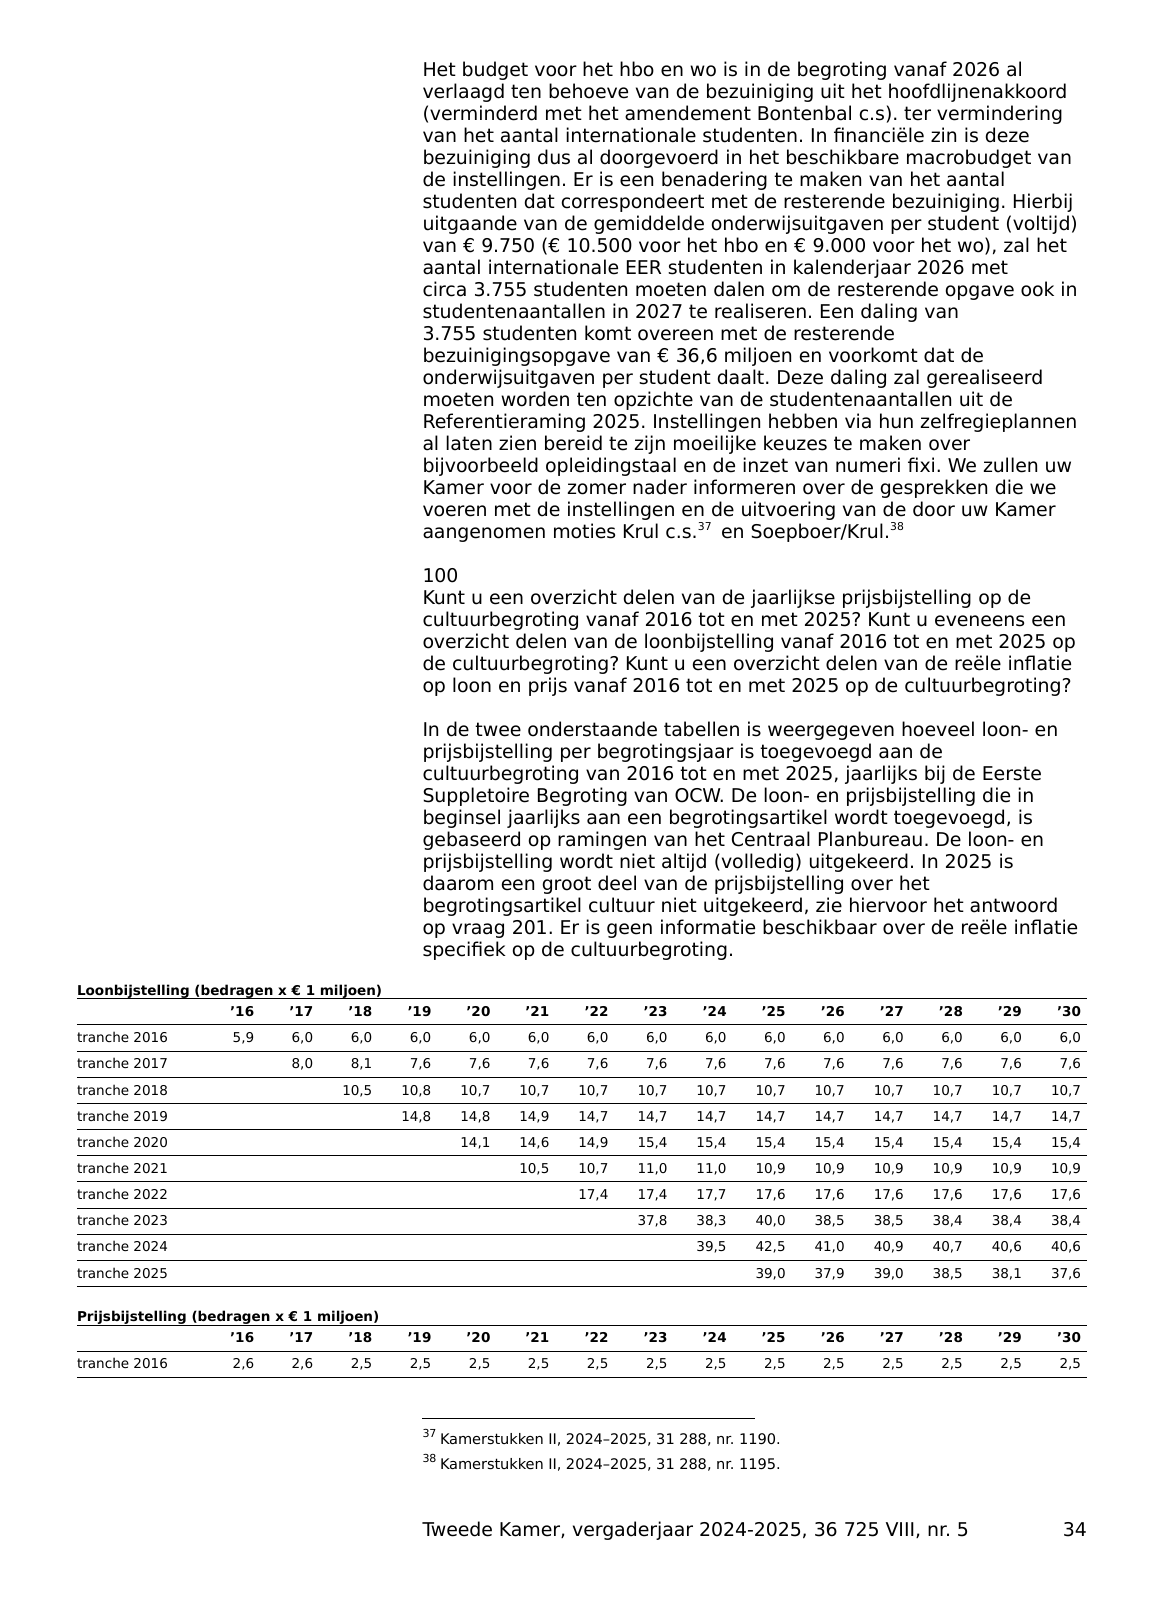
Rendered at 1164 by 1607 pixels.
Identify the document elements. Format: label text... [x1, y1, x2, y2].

table_cell [437, 1156, 496, 1181]
table_cell [437, 1182, 496, 1207]
table_cell 39,0 [732, 1261, 791, 1286]
table_cell 10,7 [437, 1078, 496, 1103]
table_cell [319, 1209, 378, 1233]
table_cell 15,4 [673, 1130, 732, 1155]
table_cell ’22 [555, 999, 614, 1024]
table_cell ’28 [909, 1326, 968, 1351]
table_cell [555, 1209, 614, 1233]
text Kamerstukken II, 2024–2025, 31 288, nr. 1195. [422, 1452, 1087, 1474]
table_cell [260, 1209, 319, 1233]
table_cell [319, 1235, 378, 1260]
table_cell ’17 [260, 1326, 319, 1351]
table_cell 14,7 [732, 1104, 791, 1129]
table_cell 10,7 [496, 1078, 555, 1103]
table_cell ’21 [496, 1326, 555, 1351]
table_cell ’24 [673, 1326, 732, 1351]
table_cell 6,0 [909, 1025, 968, 1051]
table_cell 10,7 [732, 1078, 791, 1103]
table_cell 6,0 [260, 1025, 319, 1051]
table_cell ’21 [496, 999, 555, 1024]
table_cell 7,6 [496, 1052, 555, 1077]
table_cell 10,9 [850, 1156, 909, 1181]
table_cell [201, 1235, 260, 1260]
table_cell [378, 1182, 437, 1207]
table_cell [319, 1130, 378, 1155]
table_cell ’30 [1028, 1326, 1087, 1351]
table_cell 10,7 [555, 1078, 614, 1103]
table_cell 6,0 [437, 1025, 496, 1051]
table_cell [260, 1261, 319, 1286]
table_cell 14,7 [614, 1104, 673, 1129]
table_header Loonbijstelling (bedragen x € 1 miljoen) [77, 983, 1087, 998]
table_cell [201, 1209, 260, 1233]
table_cell 17,4 [614, 1182, 673, 1207]
text Kunt u een overzicht delen van de jaarlijkse prijsbijstelling op de cultuurbegroting vanaf 2016 tot en met 2025? Kunt u eveneens een overzicht delen van de loonbijstelling vanaf 2016 tot en met 2025 op de cultuurbegroting? Kunt u een overzicht delen van de reële inflatie op loon en prijs vanaf 2016 tot en met 2025 op de cultuurbegroting? [422, 587, 1087, 697]
table_cell ’23 [614, 999, 673, 1024]
table_cell 2,6 [201, 1352, 260, 1377]
table_cell ’29 [969, 1326, 1027, 1351]
table_cell 7,6 [378, 1052, 437, 1077]
table_cell 10,9 [732, 1156, 791, 1181]
table_cell 17,6 [909, 1182, 968, 1207]
table_cell [319, 1261, 378, 1286]
table_cell [319, 1104, 378, 1129]
table_cell 10,7 [909, 1078, 968, 1103]
table_cell ’16 [201, 1326, 260, 1351]
table_cell [614, 1261, 673, 1286]
table_cell ’25 [732, 999, 791, 1024]
table_cell ’20 [437, 999, 496, 1024]
table_cell 10,9 [791, 1156, 850, 1181]
table_cell [77, 999, 201, 1024]
table_cell [201, 1261, 260, 1286]
table_cell 10,9 [969, 1156, 1027, 1181]
table_cell 10,7 [614, 1078, 673, 1103]
table_cell 2,5 [1028, 1352, 1087, 1377]
table_cell 17,6 [850, 1182, 909, 1207]
table_cell 37,6 [1028, 1261, 1087, 1286]
table_cell [201, 1130, 260, 1155]
table_cell [260, 1078, 319, 1103]
table_cell 2,5 [791, 1352, 850, 1377]
table_cell [378, 1130, 437, 1155]
table_cell 7,6 [437, 1052, 496, 1077]
table_cell [555, 1235, 614, 1260]
table_cell 7,6 [1028, 1052, 1087, 1077]
table_cell ’25 [732, 1326, 791, 1351]
table_cell 2,6 [260, 1352, 319, 1377]
table_cell 42,5 [732, 1235, 791, 1260]
table_cell ’19 [378, 999, 437, 1024]
table_cell 38,1 [969, 1261, 1027, 1286]
table_cell [614, 1235, 673, 1260]
table_cell 7,6 [555, 1052, 614, 1077]
table_cell tranche 2021 [77, 1156, 201, 1181]
table_cell 14,8 [437, 1104, 496, 1129]
table_cell 14,7 [555, 1104, 614, 1129]
table_cell tranche 2017 [77, 1052, 201, 1077]
table_cell tranche 2016 [77, 1025, 201, 1051]
table_cell ’17 [260, 999, 319, 1024]
table_cell ’29 [969, 999, 1027, 1024]
table_cell ’18 [319, 1326, 378, 1351]
table_cell 40,0 [732, 1209, 791, 1233]
table_cell 2,5 [909, 1352, 968, 1377]
table_cell 39,5 [673, 1235, 732, 1260]
table_cell ’16 [201, 999, 260, 1024]
table_cell 6,0 [673, 1025, 732, 1051]
table_cell tranche 2022 [77, 1182, 201, 1207]
table_cell 14,7 [909, 1104, 968, 1129]
table_cell 37,8 [614, 1209, 673, 1233]
table_cell [260, 1104, 319, 1129]
table_cell 8,0 [260, 1052, 319, 1077]
table_cell [201, 1052, 260, 1077]
table_cell 38,4 [909, 1209, 968, 1233]
table_cell 38,5 [909, 1261, 968, 1286]
table_cell 10,7 [673, 1078, 732, 1103]
table_cell [437, 1235, 496, 1260]
table_cell [77, 1326, 201, 1351]
table_cell 17,6 [1028, 1182, 1087, 1207]
table_cell 17,6 [732, 1182, 791, 1207]
table_cell 38,3 [673, 1209, 732, 1233]
table_cell ’27 [850, 999, 909, 1024]
table_cell 7,6 [732, 1052, 791, 1077]
table_header Prijsbijstelling (bedragen x € 1 miljoen) [77, 1309, 1087, 1324]
table_cell 15,4 [791, 1130, 850, 1155]
table_cell [378, 1209, 437, 1233]
table_cell 2,5 [673, 1352, 732, 1377]
table_cell tranche 2024 [77, 1235, 201, 1260]
table_cell 11,0 [673, 1156, 732, 1181]
table_cell 2,5 [969, 1352, 1027, 1377]
table_cell 37,9 [791, 1261, 850, 1286]
table_cell 14,6 [496, 1130, 555, 1155]
table_cell 14,7 [791, 1104, 850, 1129]
table_cell 40,6 [969, 1235, 1027, 1260]
table_cell [496, 1182, 555, 1207]
table_cell 2,5 [378, 1352, 437, 1377]
table_cell 6,0 [614, 1025, 673, 1051]
table_cell [496, 1261, 555, 1286]
table_cell 6,0 [969, 1025, 1027, 1051]
table_cell ’28 [909, 999, 968, 1024]
table_cell [319, 1156, 378, 1181]
table_cell 10,8 [378, 1078, 437, 1103]
table_cell 2,5 [555, 1352, 614, 1377]
table_cell 41,0 [791, 1235, 850, 1260]
table_cell 17,6 [969, 1182, 1027, 1207]
table_cell 2,5 [437, 1352, 496, 1377]
table_cell 40,7 [909, 1235, 968, 1260]
table_cell tranche 2016 [77, 1352, 201, 1377]
table_cell [496, 1209, 555, 1233]
table_cell 7,6 [791, 1052, 850, 1077]
table_cell 7,6 [614, 1052, 673, 1077]
table_cell [319, 1182, 378, 1207]
table_cell 2,5 [614, 1352, 673, 1377]
table_cell 15,4 [614, 1130, 673, 1155]
text 100 [422, 565, 1087, 587]
table_cell 7,6 [673, 1052, 732, 1077]
table_cell tranche 2023 [77, 1209, 201, 1233]
table_cell tranche 2019 [77, 1104, 201, 1129]
table_cell 7,6 [850, 1052, 909, 1077]
table_cell 11,0 [614, 1156, 673, 1181]
table_cell [201, 1104, 260, 1129]
table_cell [496, 1235, 555, 1260]
table_cell 10,7 [850, 1078, 909, 1103]
table_cell 10,5 [496, 1156, 555, 1181]
table_cell ’26 [791, 999, 850, 1024]
text In de twee onderstaande tabellen is weergegeven hoeveel loon- en prijsbijstelling per begrotingsjaar is toegevoegd aan de cultuurbegroting van 2016 tot en met 2025, jaarlijks bij de Eerste Suppletoire Begroting van OCW. De loon- en prijsbijstelling die in beginsel jaarlijks aan een begrotingsartikel wordt toegevoegd, is gebaseerd op ramingen van het Centraal Planbureau. De loon- en prijsbijstelling wordt niet altijd (volledig) uitgekeerd. In 2025 is daarom een groot deel van de prijsbijstelling over het begrotingsartikel cultuur niet uitgekeerd, zie hiervoor het antwoord op vraag 201. Er is geen informatie beschikbaar over de reële inflatie specifiek op de cultuurbegroting. [422, 719, 1087, 961]
table_cell 2,5 [496, 1352, 555, 1377]
table_cell [201, 1078, 260, 1103]
table_cell 38,5 [850, 1209, 909, 1233]
table_cell [437, 1261, 496, 1286]
table_cell 6,0 [319, 1025, 378, 1051]
table_cell 40,9 [850, 1235, 909, 1260]
table_cell 15,4 [969, 1130, 1027, 1155]
table_cell 6,0 [378, 1025, 437, 1051]
table_cell 14,7 [850, 1104, 909, 1129]
table_cell 15,4 [732, 1130, 791, 1155]
table_cell tranche 2018 [77, 1078, 201, 1103]
table_cell 7,6 [909, 1052, 968, 1077]
table_cell 2,5 [319, 1352, 378, 1377]
table_cell 10,7 [1028, 1078, 1087, 1103]
table_cell ’18 [319, 999, 378, 1024]
table_cell ’19 [378, 1326, 437, 1351]
table_cell 40,6 [1028, 1235, 1087, 1260]
table_cell 6,0 [555, 1025, 614, 1051]
table_cell 38,4 [969, 1209, 1027, 1233]
table_cell [260, 1156, 319, 1181]
table_cell [378, 1261, 437, 1286]
table_cell [437, 1209, 496, 1233]
table_cell ’24 [673, 999, 732, 1024]
table_cell 15,4 [850, 1130, 909, 1155]
table_cell 17,4 [555, 1182, 614, 1207]
table_cell ’30 [1028, 999, 1087, 1024]
table_cell 17,6 [791, 1182, 850, 1207]
table_cell 15,4 [909, 1130, 968, 1155]
table_cell 14,9 [496, 1104, 555, 1129]
table_cell 8,1 [319, 1052, 378, 1077]
table_cell 15,4 [1028, 1130, 1087, 1155]
table_cell 14,7 [1028, 1104, 1087, 1129]
table_cell tranche 2025 [77, 1261, 201, 1286]
table_cell 14,7 [673, 1104, 732, 1129]
table_cell 10,9 [909, 1156, 968, 1181]
text Het budget voor het hbo en wo is in de begroting vanaf 2026 al verlaagd ten behoeve van de bezuiniging uit het hoofdlijnenakkoord (verminderd met het amendement Bontenbal c.s). ter vermindering van het aantal internationale studenten. In financiële zin is deze bezuiniging dus al doorgevoerd in het beschikbare macrobudget van de instellingen. Er is een benadering te maken van het aantal studenten dat correspondeert met de resterende bezuiniging. Hierbij uitgaande van de gemiddelde onderwijsuitgaven per student (voltijd) van € 9.750 (€ 10.500 voor het hbo en € 9.000 voor het wo), zal het aantal internationale EER studenten in kalenderjaar 2026 met circa 3.755 studenten moeten dalen om de resterende opgave ook in studentenaantallen in 2027 te realiseren. Een daling van 3.755 studenten komt overeen met de resterende bezuinigingsopgave van € 36,6 miljoen en voorkomt dat de onderwijsuitgaven per student daalt. Deze daling zal gerealiseerd moeten worden ten opzichte van de studentenaantallen uit de Referentieraming 2025. Instellingen hebben via hun zelfregieplannen al laten zien bereid te zijn moeilijke keuzes te maken over bijvoorbeeld opleidingstaal en de inzet van numeri fixi. We zullen uw Kamer voor de zomer nader informeren over de gesprekken die we voeren met de instellingen en de uitvoering van de door uw Kamer aangenomen moties Krul c.s. en Soepboer/Krul. [422, 59, 1087, 543]
table_cell [378, 1235, 437, 1260]
table_cell 10,7 [791, 1078, 850, 1103]
table_cell 7,6 [969, 1052, 1027, 1077]
table_cell [260, 1130, 319, 1155]
table_cell 17,7 [673, 1182, 732, 1207]
table_cell [201, 1182, 260, 1207]
table_cell 10,7 [969, 1078, 1027, 1103]
table_cell [201, 1156, 260, 1181]
table_cell 6,0 [496, 1025, 555, 1051]
table_cell 2,5 [850, 1352, 909, 1377]
table_cell 14,8 [378, 1104, 437, 1129]
table_cell 14,1 [437, 1130, 496, 1155]
table_cell ’20 [437, 1326, 496, 1351]
table_cell 14,9 [555, 1130, 614, 1155]
table_cell 10,9 [1028, 1156, 1087, 1181]
table_cell 38,4 [1028, 1209, 1087, 1233]
table_cell [555, 1261, 614, 1286]
table_cell 38,5 [791, 1209, 850, 1233]
table_cell 6,0 [1028, 1025, 1087, 1051]
table_cell ’23 [614, 1326, 673, 1351]
table_cell 5,9 [201, 1025, 260, 1051]
text Kamerstukken II, 2024–2025, 31 288, nr. 1190. [422, 1427, 1087, 1449]
table_cell 10,7 [555, 1156, 614, 1181]
table_cell [260, 1235, 319, 1260]
table_cell 39,0 [850, 1261, 909, 1286]
table_cell 6,0 [732, 1025, 791, 1051]
table_cell [260, 1182, 319, 1207]
table_cell ’26 [791, 1326, 850, 1351]
table_cell ’22 [555, 1326, 614, 1351]
table_cell 6,0 [791, 1025, 850, 1051]
table_cell ’27 [850, 1326, 909, 1351]
table_cell [673, 1261, 732, 1286]
table_cell [378, 1156, 437, 1181]
table_cell 2,5 [732, 1352, 791, 1377]
table_cell 6,0 [850, 1025, 909, 1051]
table_cell tranche 2020 [77, 1130, 201, 1155]
table_cell 14,7 [969, 1104, 1027, 1129]
table_cell 10,5 [319, 1078, 378, 1103]
